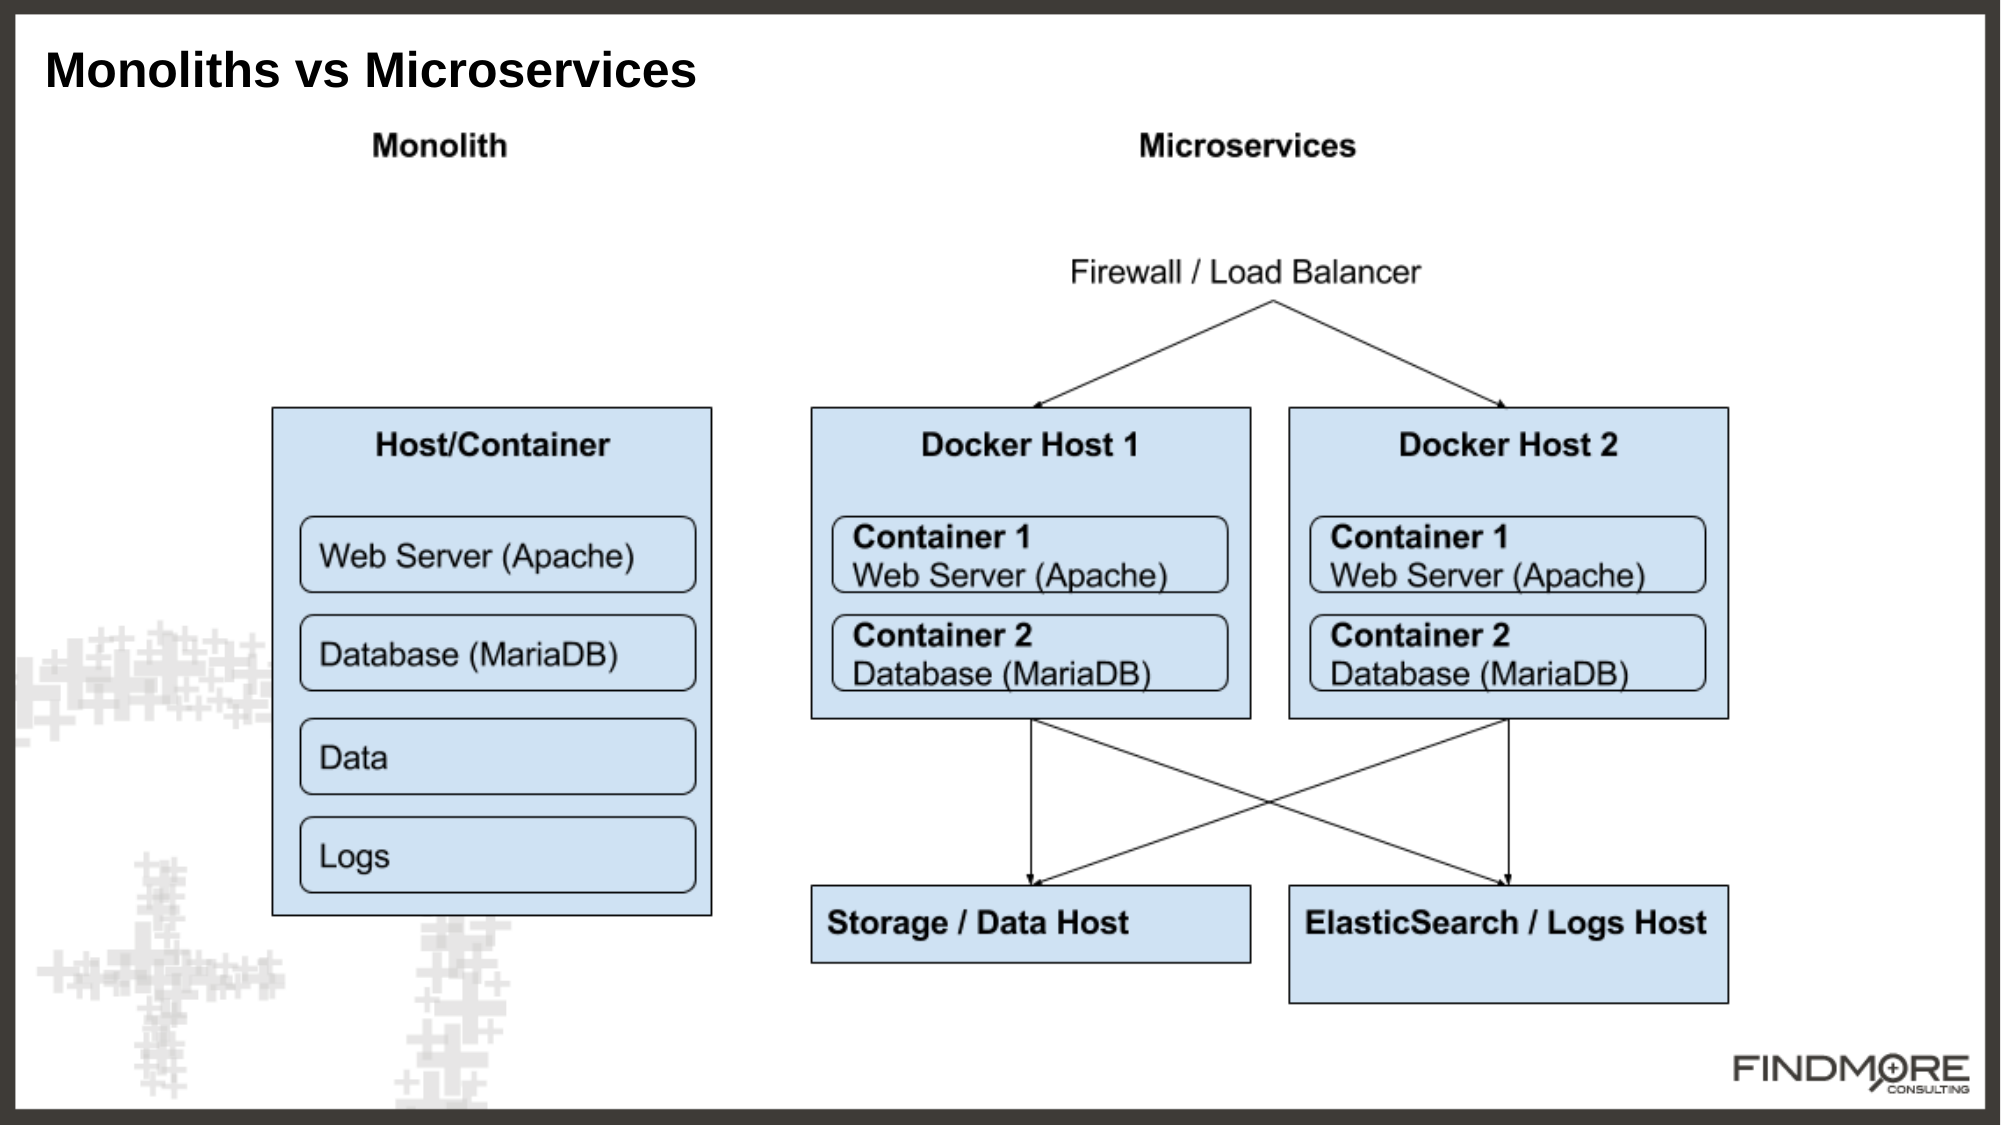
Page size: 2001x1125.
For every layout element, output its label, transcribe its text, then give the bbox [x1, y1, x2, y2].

text_box Monoliths vs Microservices [29, 29, 1965, 1020]
picture [0, 0, 2001, 1125]
